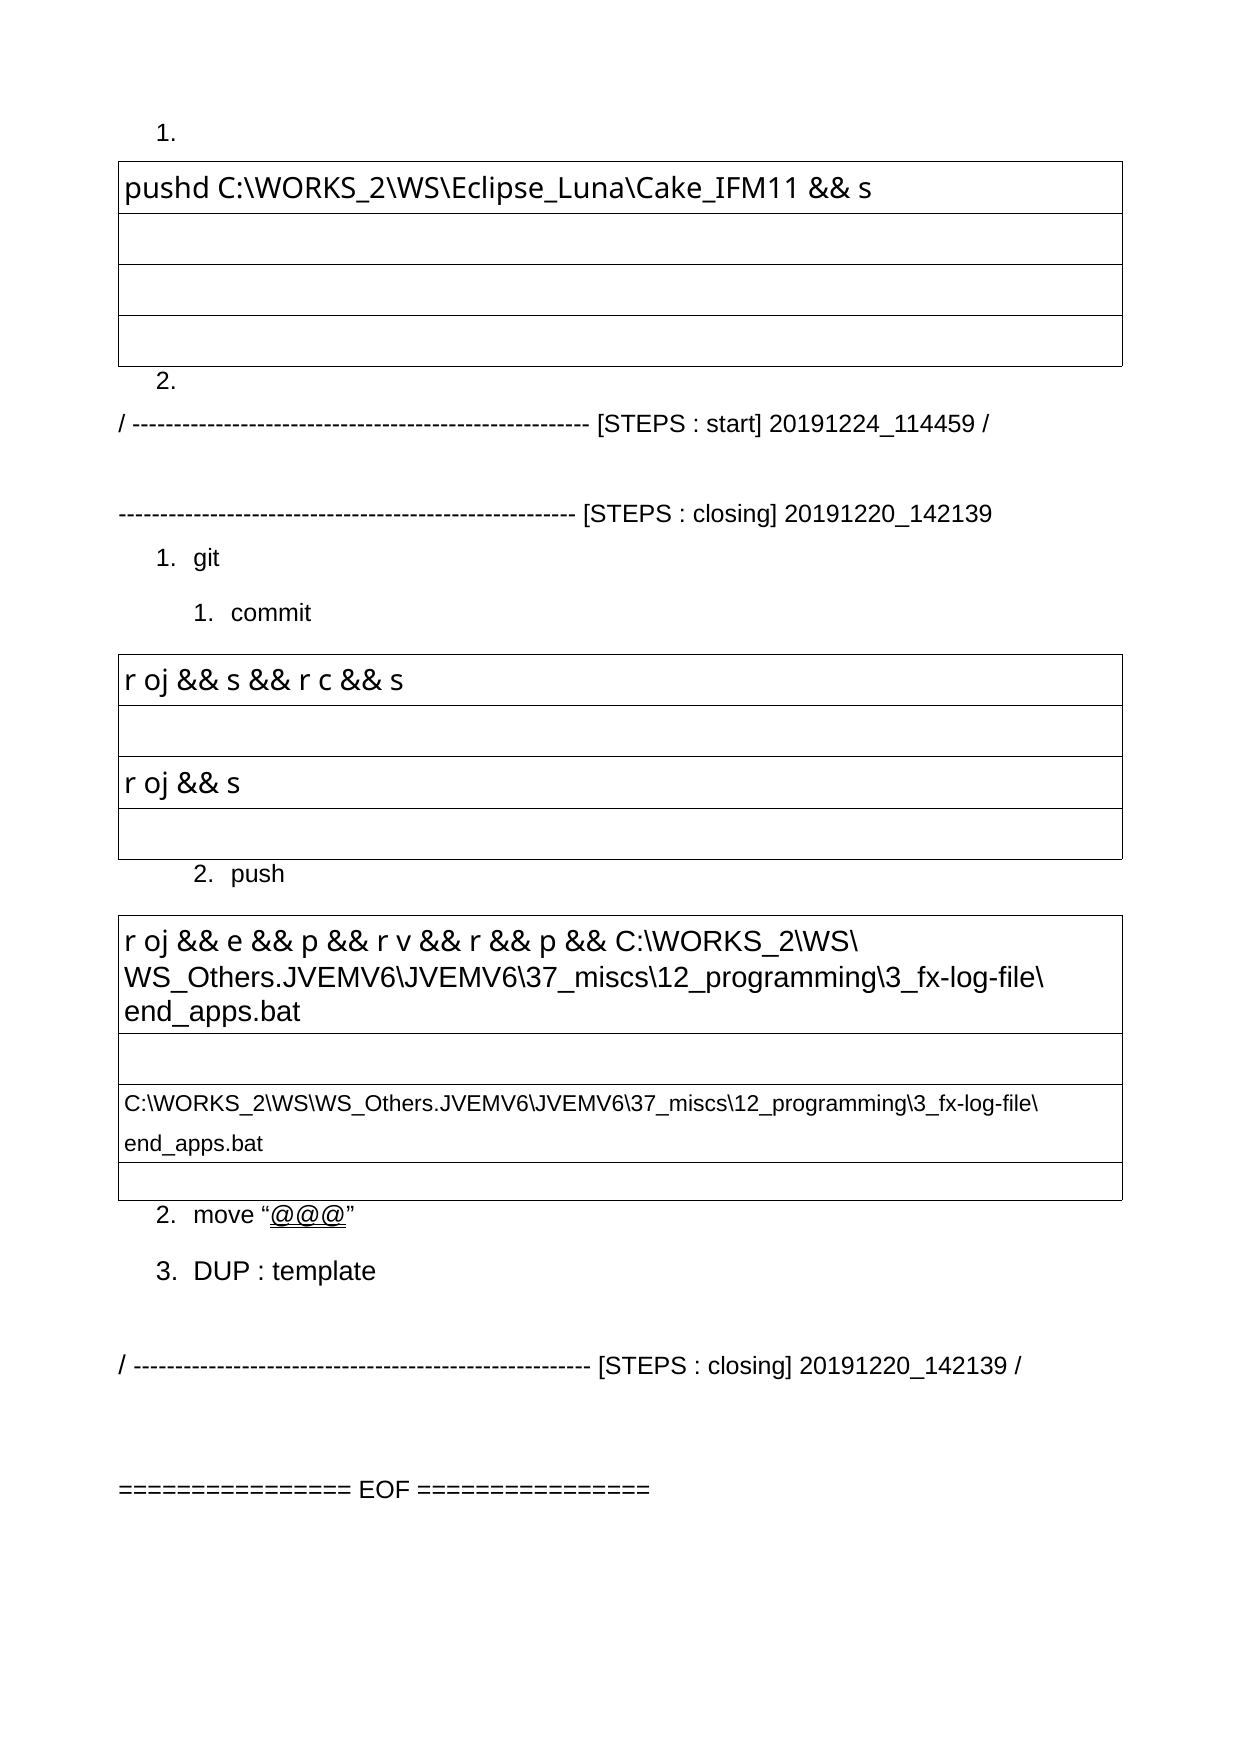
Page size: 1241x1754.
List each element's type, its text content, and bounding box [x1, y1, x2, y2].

list move “@@@” [156, 1201, 1122, 1228]
table_cell [119, 1163, 1122, 1199]
table_cell [119, 706, 1122, 756]
table_header r oj && s && r c && s [119, 655, 1122, 705]
list git [156, 543, 1122, 571]
text ================ EOF ================ [118, 1475, 1122, 1504]
list commit [193, 598, 1122, 627]
text / ------------------------------------------------------- [STEPS : closing] 20191220_142139 / [118, 1349, 1122, 1380]
table_cell [119, 265, 1122, 315]
text ------------------------------------------------------- [STEPS : closing] 20191220_142139 [118, 499, 1122, 528]
list DUP : template [156, 1255, 1122, 1286]
table_cell [119, 214, 1122, 264]
text / ------------------------------------------------------- [STEPS : start] 20191224_114459 / [118, 409, 1122, 438]
table_cell C:\WORKS_2\WS\WS_Others.JVEMV6\JVEMV6\37_miscs\12_programming\3_fx-log-file\end_apps.bat [119, 1085, 1122, 1162]
list push [193, 860, 1122, 888]
table_cell [119, 316, 1122, 366]
table_header r oj && e && p && r v && r && p && C:\WORKS_2\WS\WS_Others.JVEMV6\JVEMV6\37_miscs\12_programming\3_fx-log-file\end_apps.bat [119, 916, 1122, 1033]
table_cell [119, 809, 1122, 859]
table_cell r oj && s [119, 757, 1122, 808]
table_cell [119, 1034, 1122, 1084]
table_header pushd C:\WORKS_2\WS\Eclipse_Luna\Cake_IFM11 && s [119, 162, 1122, 212]
